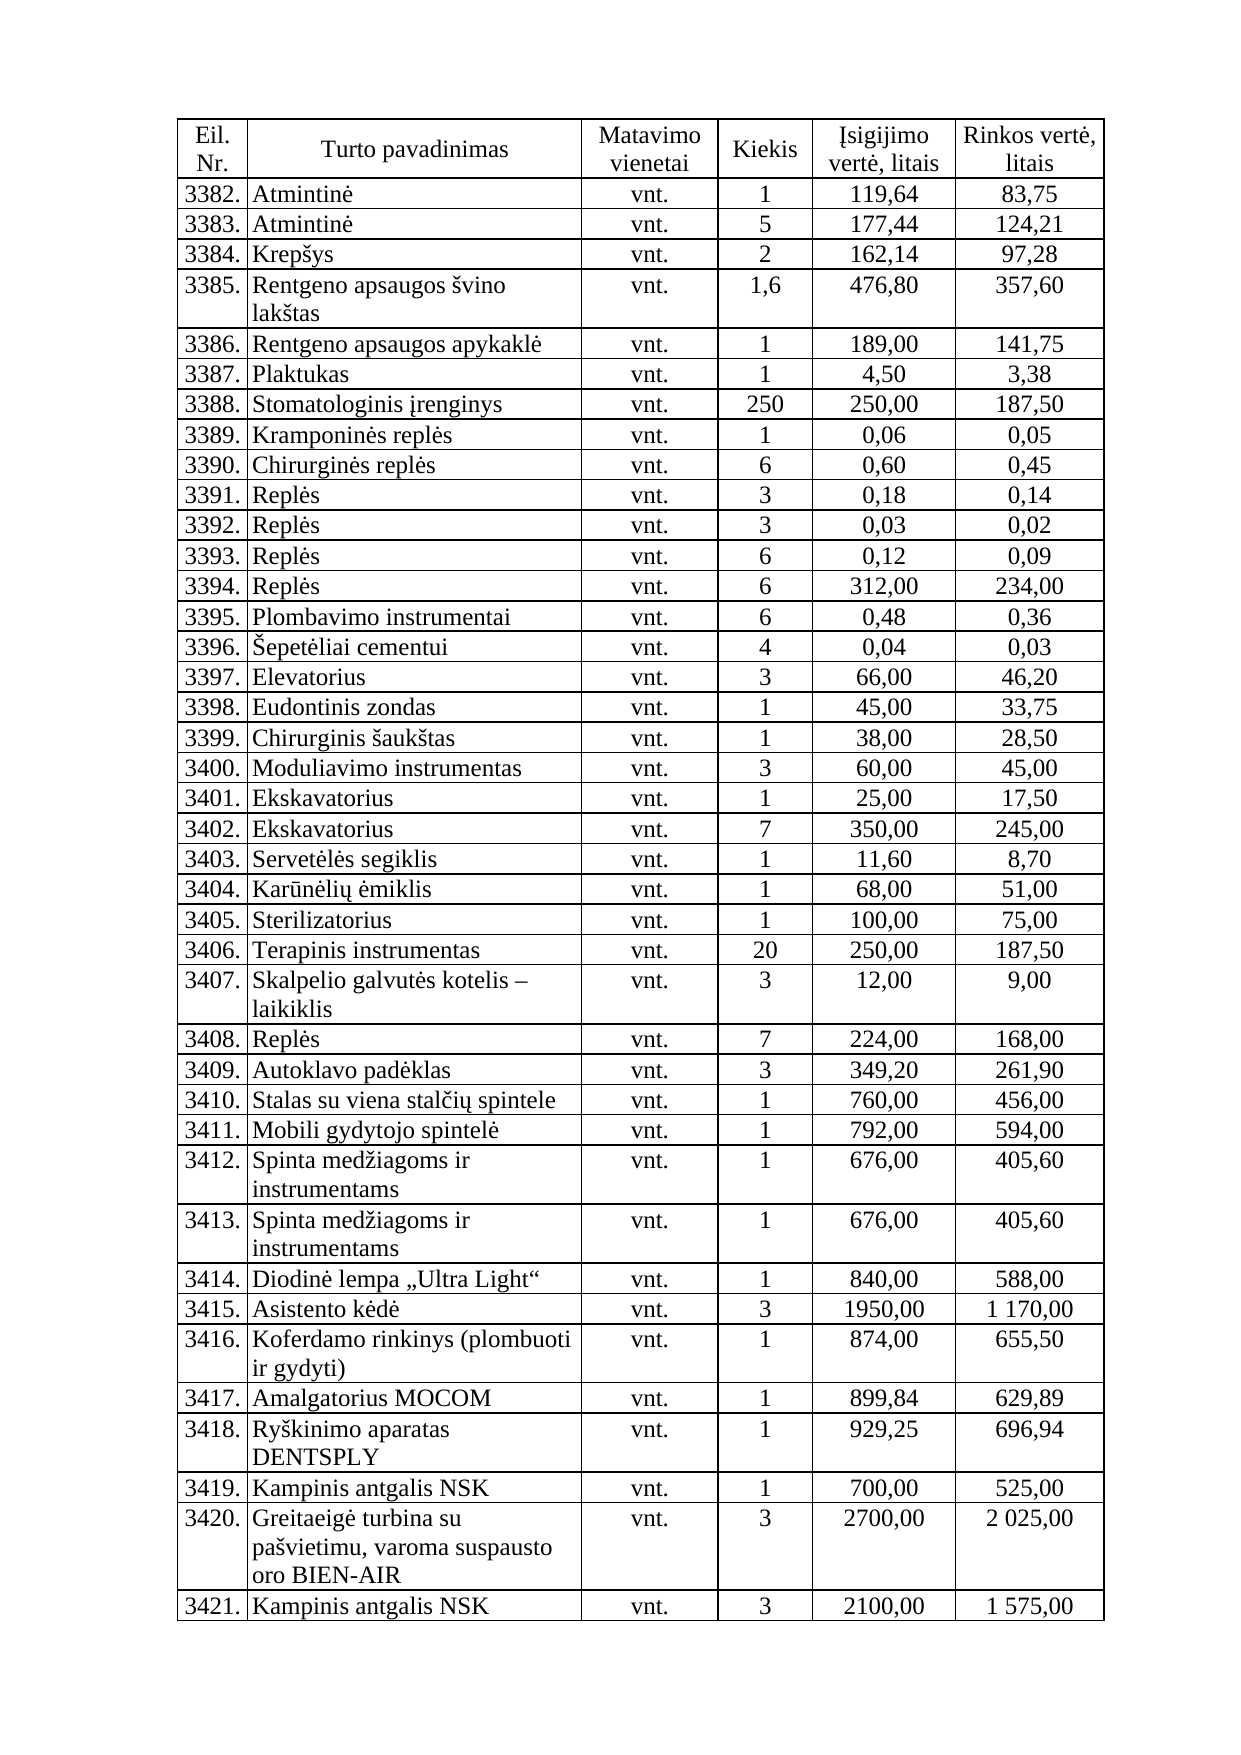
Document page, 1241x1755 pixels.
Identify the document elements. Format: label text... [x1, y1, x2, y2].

table_header Įsigijimo vertė, litais [813, 120, 955, 177]
table_header Turto pavadinimas [248, 120, 581, 177]
table_cell 2 [719, 240, 812, 268]
table_cell 3382. [178, 179, 247, 207]
table_cell vnt. [582, 209, 717, 238]
table_header Kiekis [719, 120, 812, 177]
table_header Rinkos vertė, litais [956, 120, 1103, 177]
table_header Eil. Nr. [178, 120, 247, 177]
table_cell 83,75 [956, 179, 1103, 207]
table_cell 3383. [178, 209, 247, 238]
table_cell 3384. [178, 240, 247, 268]
table_cell 1 [719, 179, 812, 207]
table_cell Krepšys [248, 240, 581, 268]
table_cell Atmintinė [248, 179, 581, 207]
table_cell 177,44 [813, 209, 955, 238]
table_cell 124,21 [956, 209, 1103, 238]
table_cell Atmintinė [248, 209, 581, 238]
table_cell vnt. [582, 179, 717, 207]
table_cell vnt. [582, 240, 717, 268]
table_cell 119,64 [813, 179, 955, 207]
table_header Matavimo vienetai [582, 120, 717, 177]
table_cell 5 [719, 209, 812, 238]
